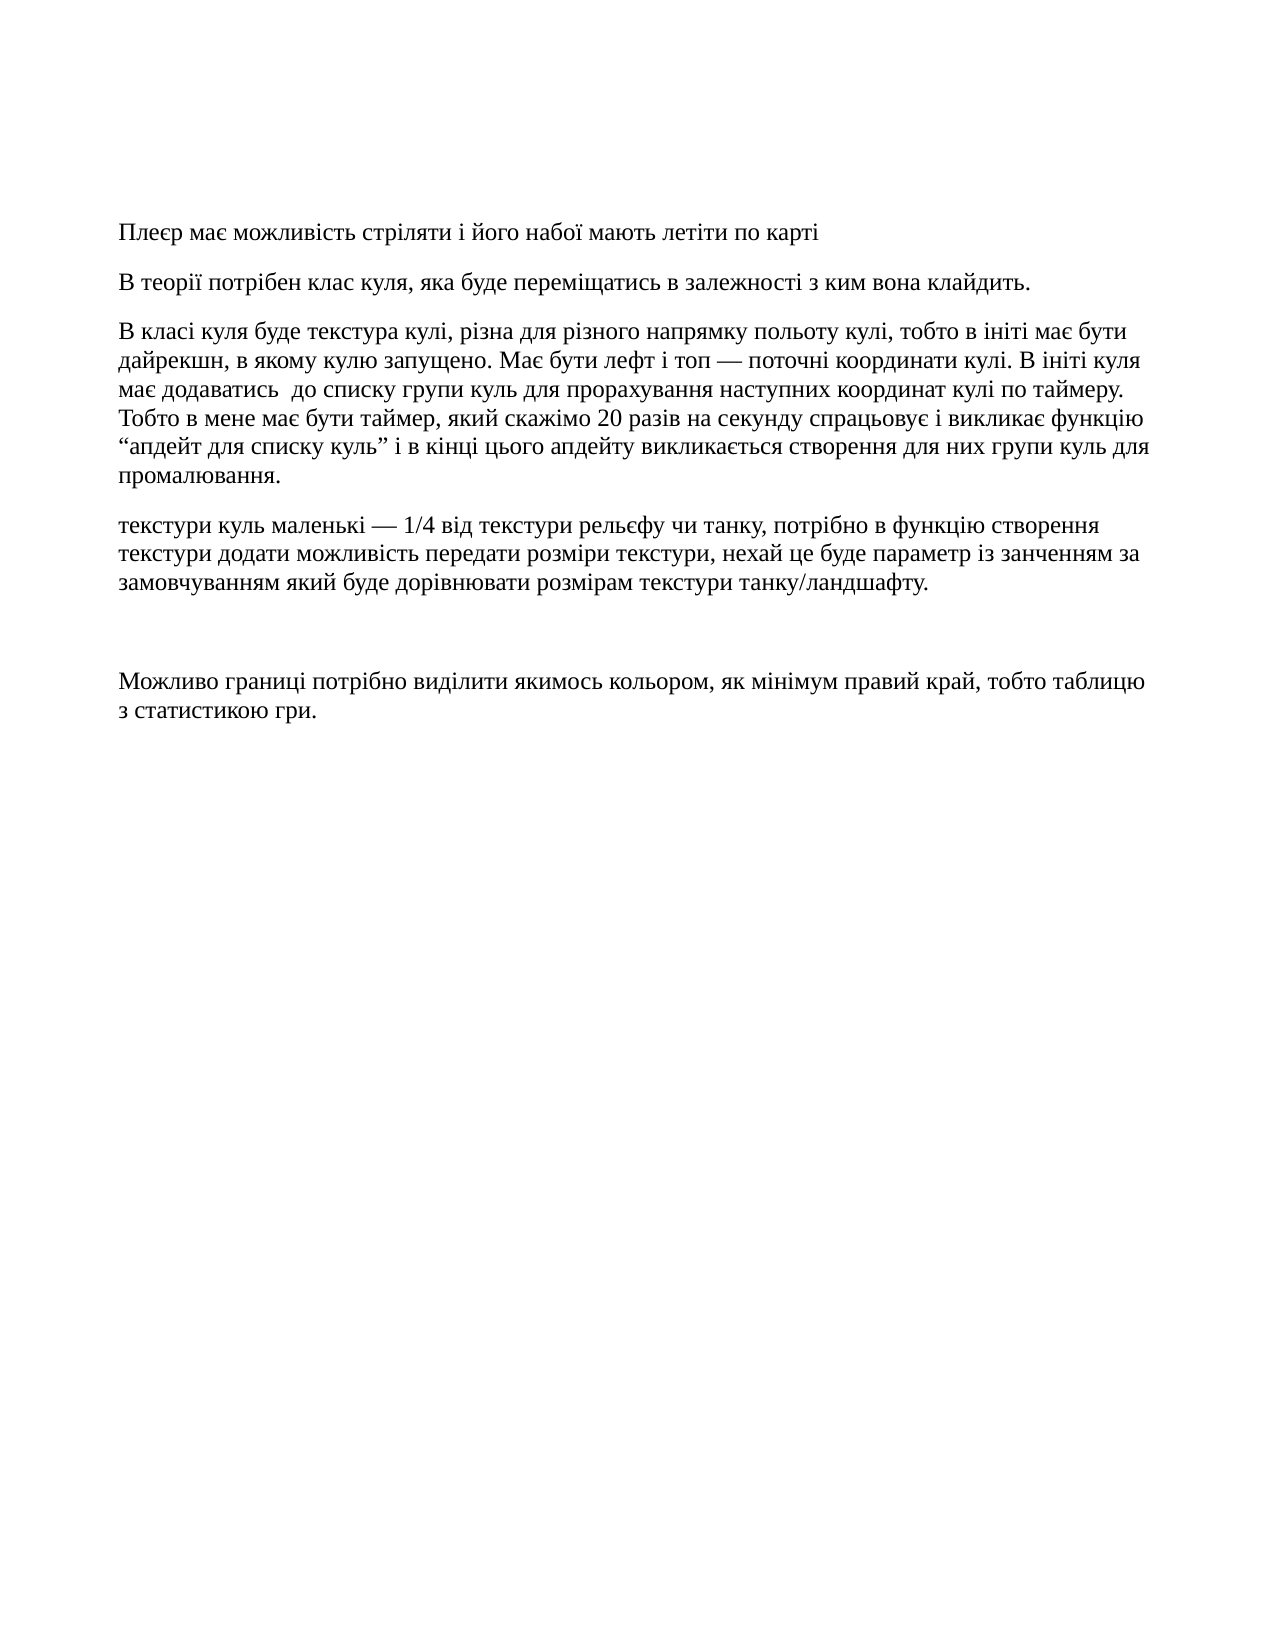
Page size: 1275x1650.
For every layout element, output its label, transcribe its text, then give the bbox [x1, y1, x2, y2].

text В класі куля буде текстура кулі, різна для різного напрямку польоту кулі, тобто в ініті має бути дайрекшн, в якому кулю запущено. Має бути лефт і топ — поточні координати кулі. В ініті куля має додаватись до списку групи куль для прорахування наступних координат кулі по таймеру. Тобто в мене має бути таймер, який скажімо 20 разів на секунду спрацьовує і викликає функцію “апдейт для списку куль” і в кінці цього апдейту викликається створення для них групи куль для промалювання. [118, 316, 1157, 489]
text Можливо границі потрібно виділити якимось кольором, як мінімум правий край, тобто таблицю з статистикою гри. [118, 666, 1157, 724]
text Плеєр має можливість стріляти і його набої мають летіти по карті [118, 217, 1157, 246]
text В теорії потрібен клас куля, яка буде переміщатись в залежності з ким вона клайдить. [118, 267, 1157, 296]
text текстури куль маленькі — 1/4 від текстури рельєфу чи танку, потрібно в функцію створення текстури додати можливість передати розміри текстури, нехай це буде параметр із занченням за замовчуванням який буде дорівнювати розмірам текстури танку/ландшафту. [118, 510, 1157, 596]
